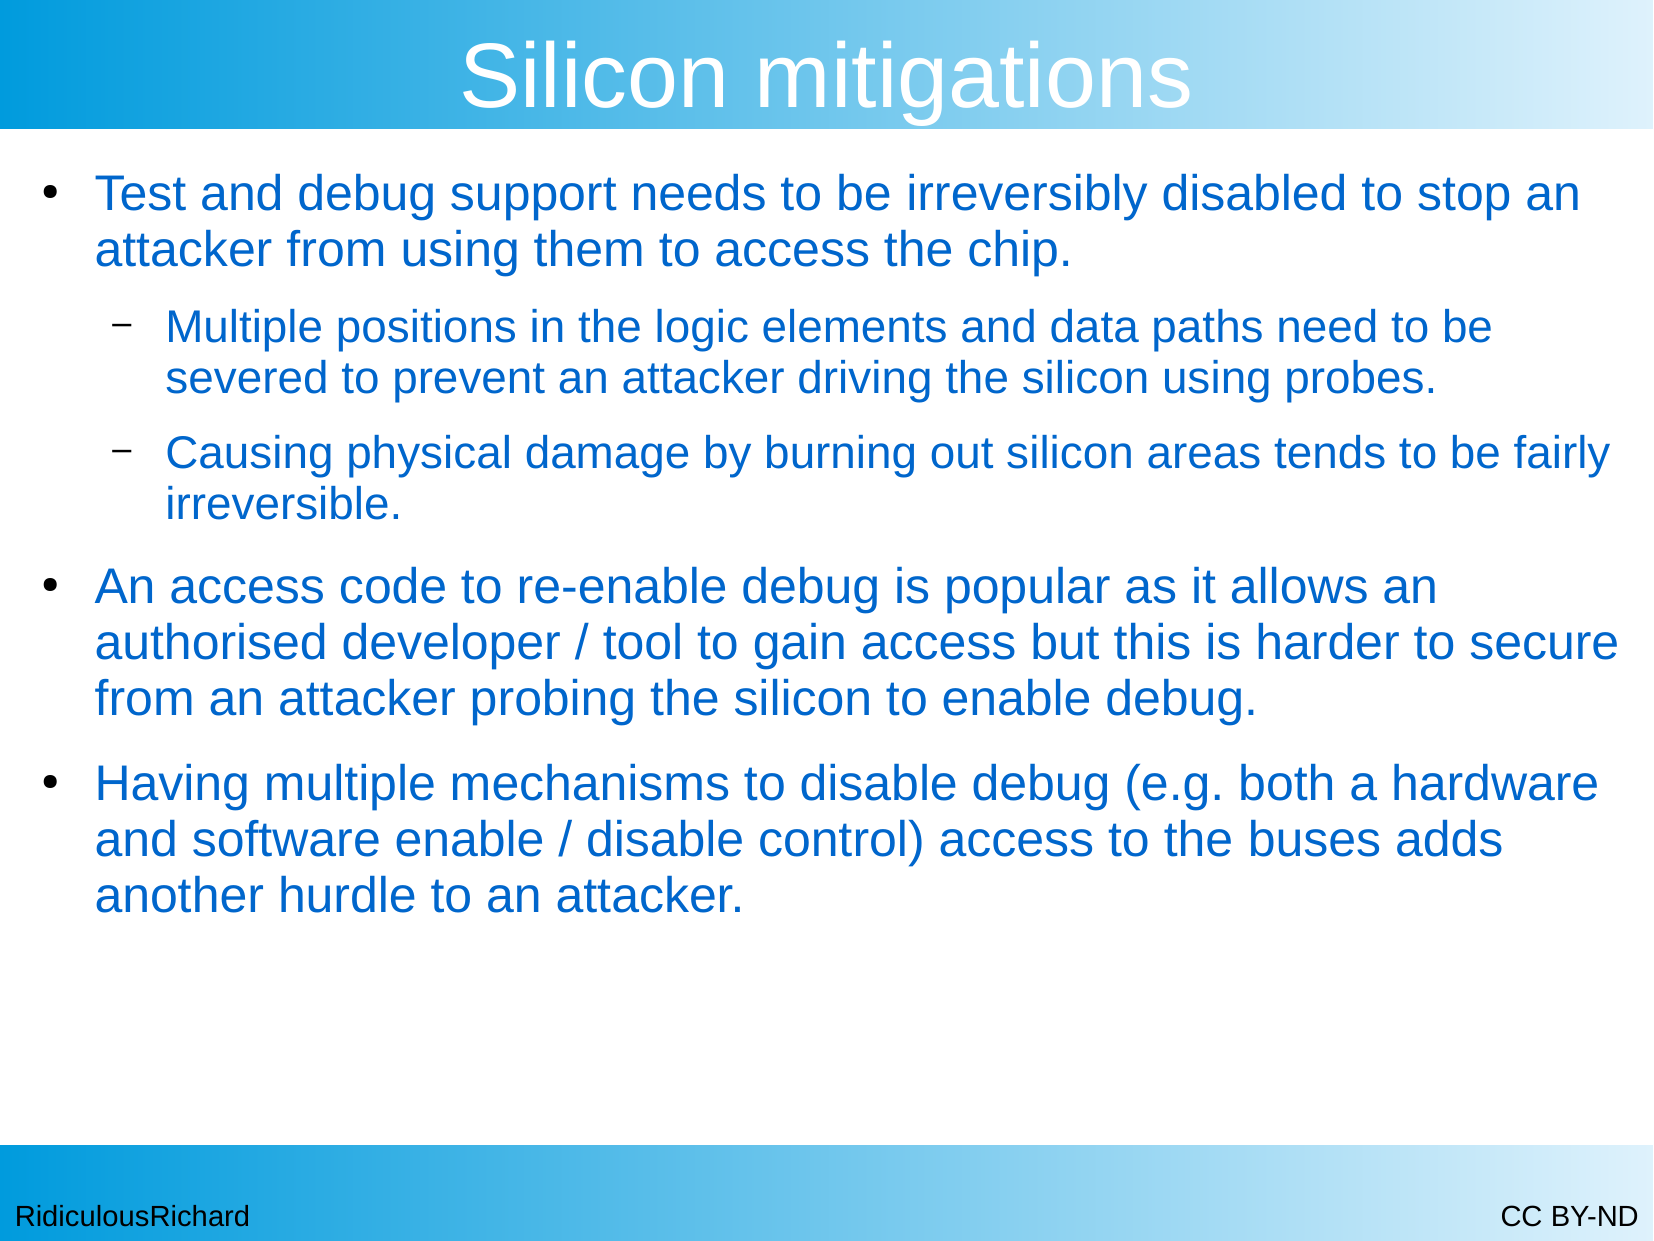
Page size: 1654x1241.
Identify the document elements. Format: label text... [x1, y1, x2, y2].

title Silicon mitigations [82, 23, 1571, 129]
list Test and debug support needs to be irreversibly disabled to stop an attacker from using them to access the chip. Multiple positions in the logic elements and data paths need to be severed to prevent an attacker driving the silicon using probes. Causing physical damage by burning out silicon areas tends to be fairly irreversible. An access code to re-enable debug is popular as it allows an authorised developer / tool to gain access but this is harder to secure from an attacker probing the silicon to enable debug. Having multiple mechanisms to disable debug (e.g. both a hardware and software enable / disable control) access to the buses adds another hurdle to an attacker. [23, 165, 1630, 1123]
